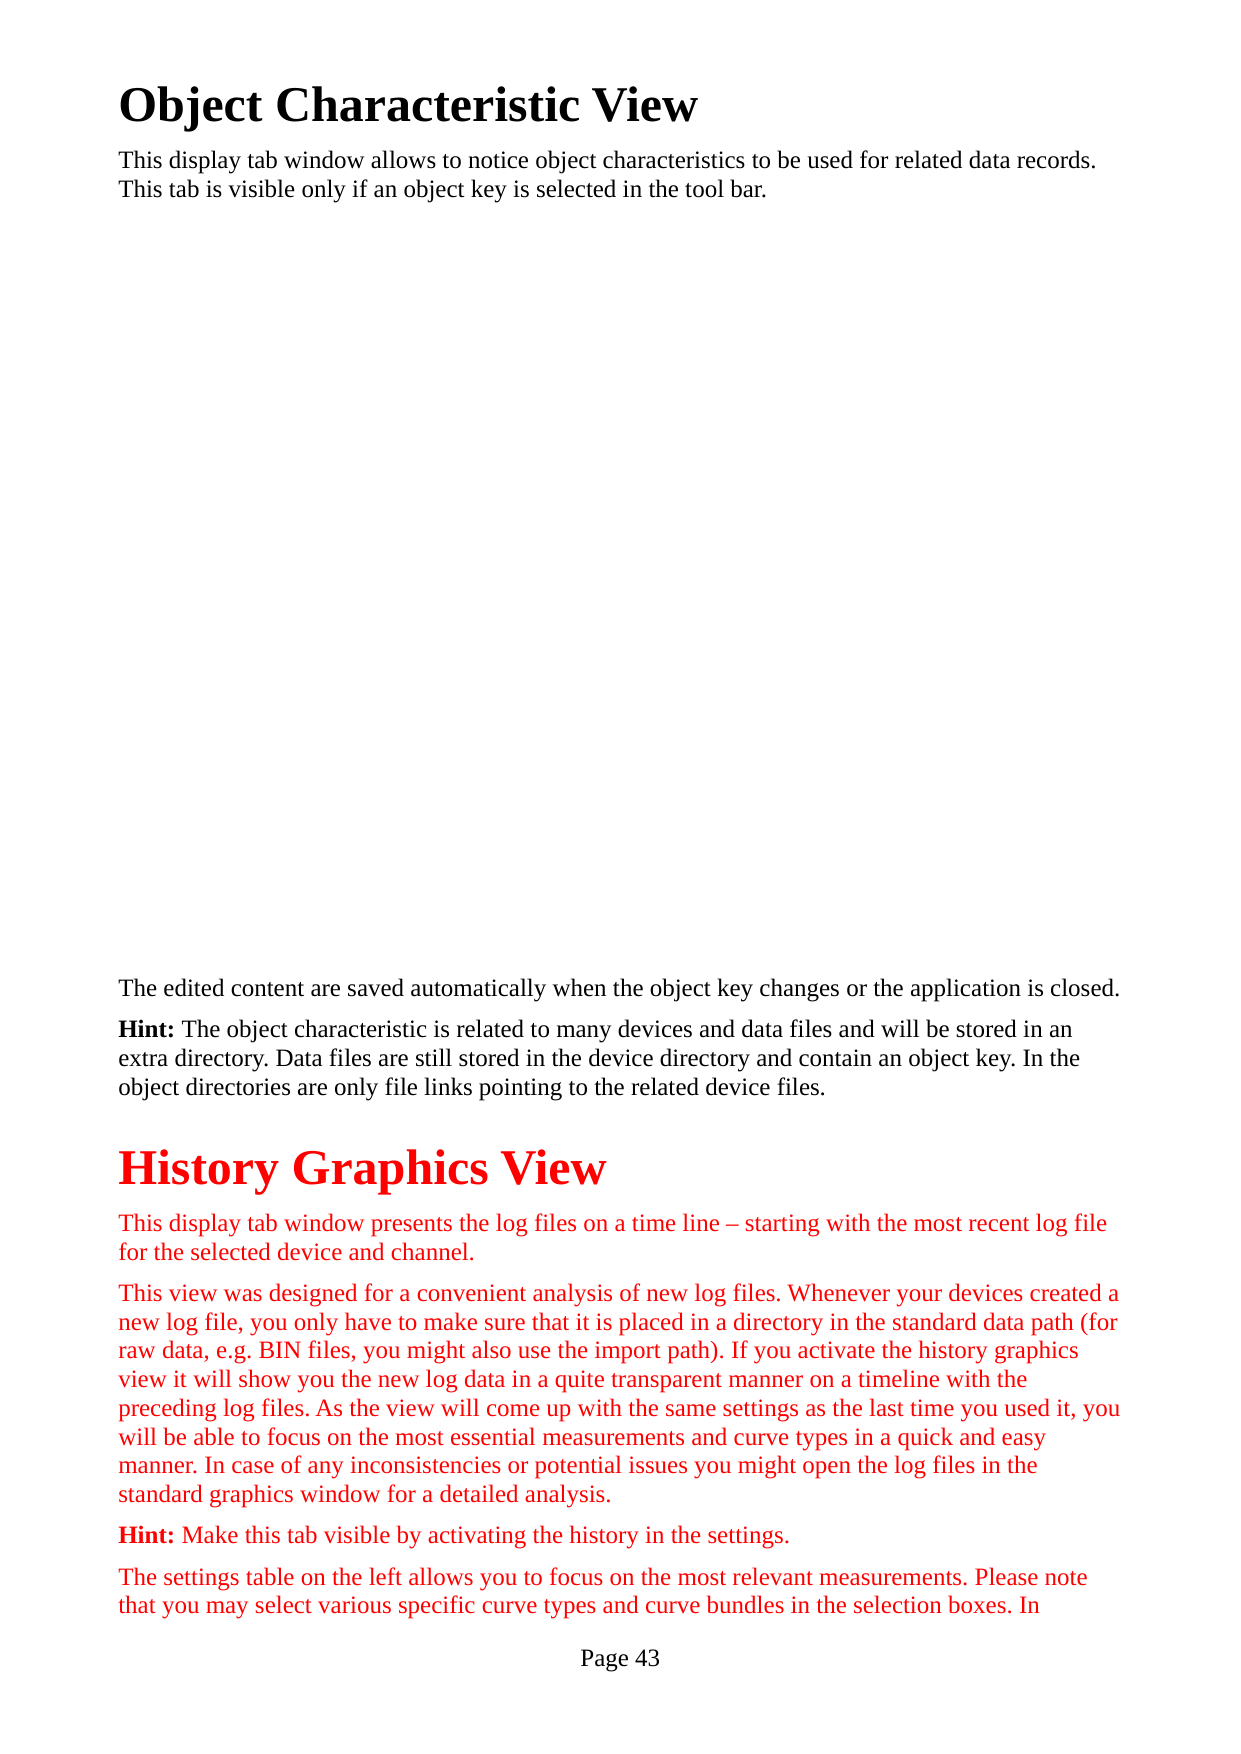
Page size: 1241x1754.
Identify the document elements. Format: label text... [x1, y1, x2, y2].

text The settings table on the left allows you to focus on the most relevant measurements. Please note that you may select various specific curve types and curve bundles in the selection boxes. In [118, 1562, 1122, 1619]
text This view was designed for a convenient analysis of new log files. Whenever your devices created a new log file, you only have to make sure that it is placed in a directory in the standard data path (for raw data, e.g. BIN files, you might also use the import path). If you activate the history graphics view it will show you the new log data in a quite transparent manner on a timeline with the preceding log files. As the view will come up with the same settings as the last time you used it, you will be able to focus on the most essential measurements and curve types in a quick and easy manner. In case of any inconsistencies or potential issues you might open the log files in the standard graphics window for a detailed analysis. [118, 1278, 1122, 1508]
text Hint: The object characteristic is related to many devices and data files and will be stored in an extra directory. Data files are still stored in the device directory and contain an object key. In the object directories are only file links pointing to the related device files. [118, 1014, 1122, 1100]
text This display tab window presents the log files on a time line – starting with the most recent log file for the selected device and channel. [118, 1208, 1122, 1265]
text This display tab window allows to notice object characteristics to be used for related data records. This tab is visible only if an object key is selected in the tool bar. [118, 145, 1122, 202]
text The edited content are saved automatically when the object key changes or the application is closed. [118, 973, 1122, 1002]
text Hint: Make this tab visible by activating the history in the settings. [118, 1520, 1122, 1549]
subtitle Object Characteristic View [118, 75, 1122, 132]
subtitle History Graphics View [118, 1138, 1122, 1195]
